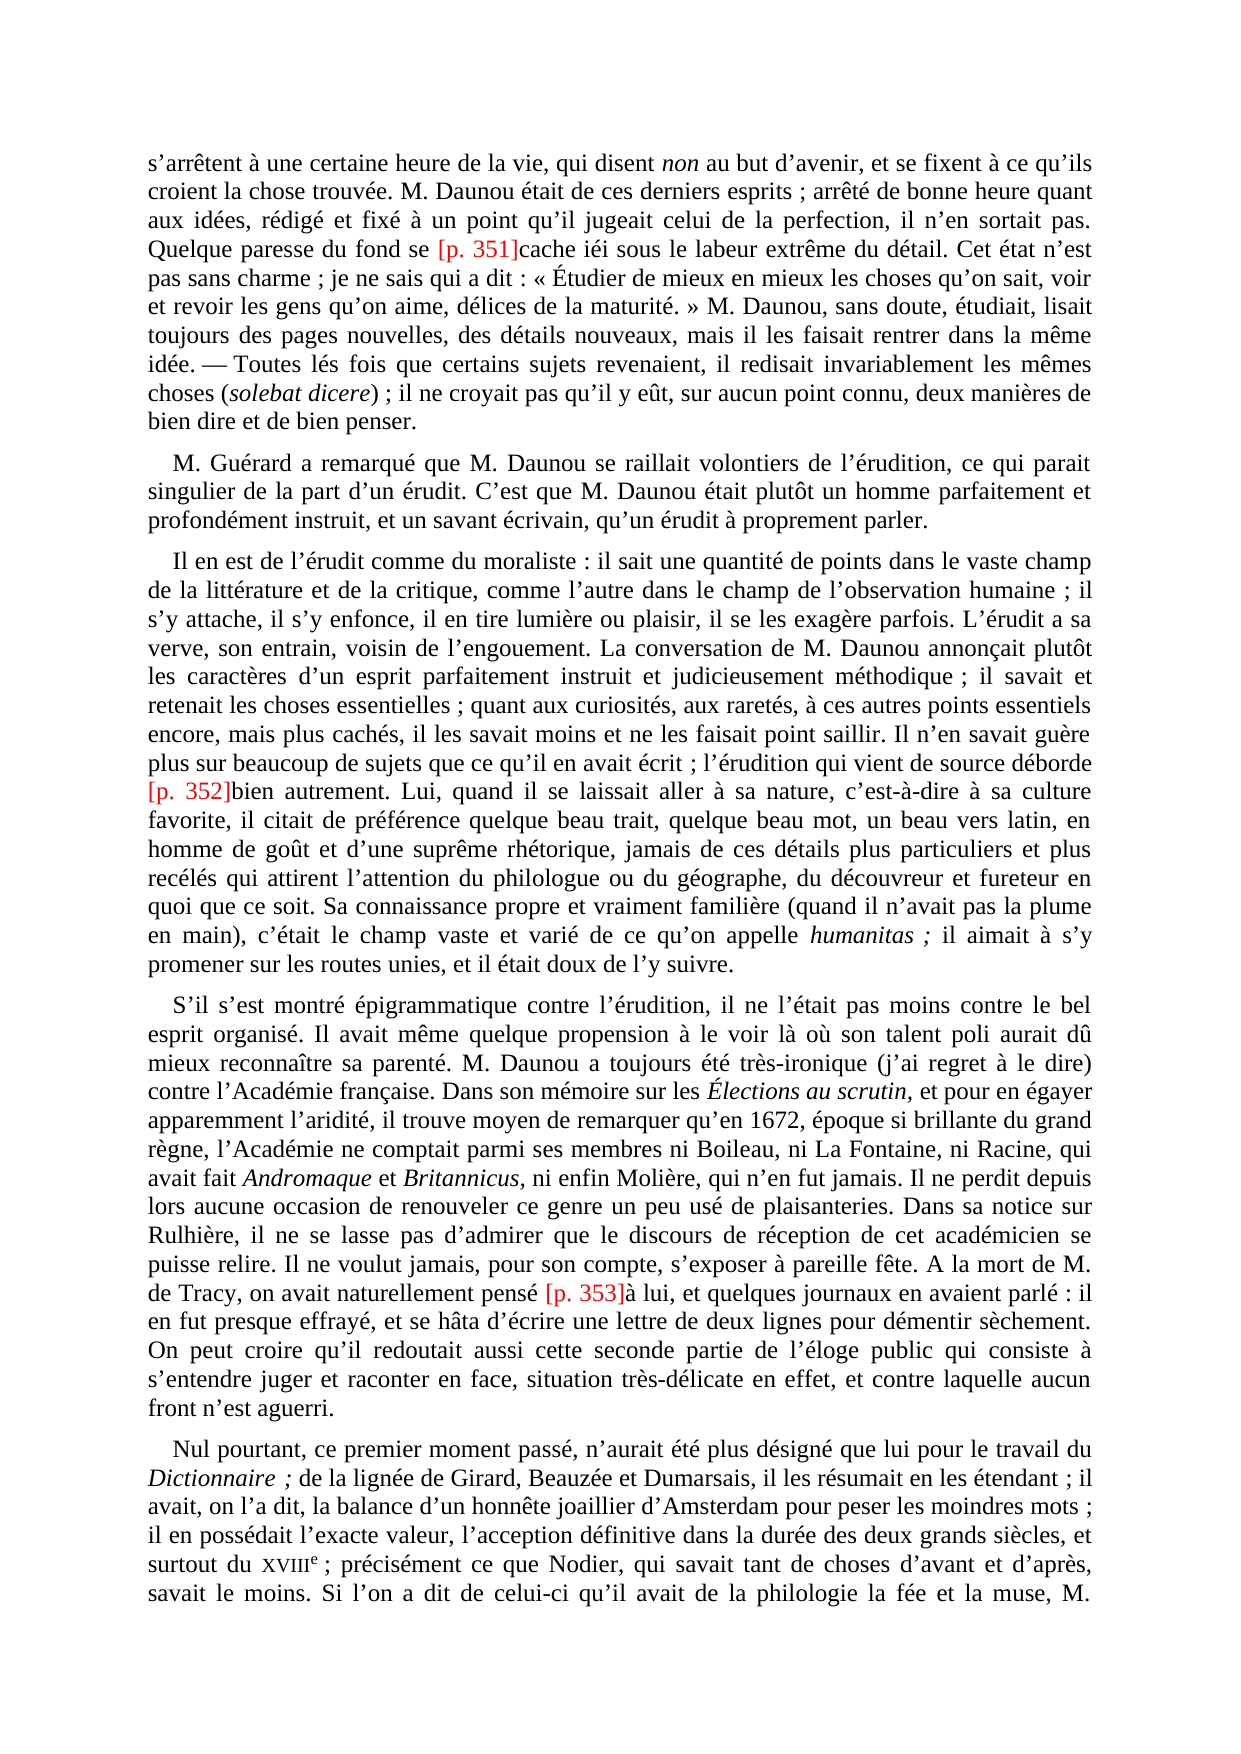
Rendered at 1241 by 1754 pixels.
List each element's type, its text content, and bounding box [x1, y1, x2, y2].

text Nul pourtant, ce premier moment passé, n’aurait été plus désigné que lui pour le travail du Dictionnaire ; de la lignée de Girard, Beauzée et Dumarsais, il les résumait en les étendant ; il avait, on l’a dit, la balance d’un honnête joaillier d’Amsterdam pour peser les moindres mots ; il en possédait l’exacte valeur, l’acception définitive dans la durée des deux grands siècles, et surtout du xviiie ; précisément ce que Nodier, qui savait tant de choses d’avant et d’après, savait le moins. Si l’on a dit de celui-ci qu’il avait de la philologie la fée et la muse, M. [148, 1434, 1093, 1606]
text Il en est de l’érudit comme du moraliste : il sait une quantité de points dans le vaste champ de la littérature et de la critique, comme l’autre dans le champ de l’observation humaine ; il s’y attache, il s’y enfonce, il en tire lumière ou plaisir, il se les exagère parfois. L’érudit a sa verve, son entrain, voisin de l’engouement. La conversation de M. Daunou annonçait plutôt les caractères d’un esprit parfaitement instruit et judicieusement méthodique ; il savait et retenait les choses essentielles ; quant aux curiosités, aux raretés, à ces autres points essentiels encore, mais plus cachés, il les savait moins et ne les faisait point saillir. Il n’en savait guère plus sur beaucoup de sujets que ce qu’il en avait écrit ; l’érudition qui vient de source déborde [p. 352]bien autrement. Lui, quand il se laissait aller à sa nature, c’est-à-dire à sa culture favorite, il citait de préférence quelque beau trait, quelque beau mot, un beau vers latin, en homme de goût et d’une suprême rhétorique, jamais de ces détails plus particuliers et plus recélés qui attirent l’attention du philologue ou du géographe, du découvreur et fureteur en quoi que ce soit. Sa connaissance propre et vraiment familière (quand il n’avait pas la plume en main), c’était le champ vaste et varié de ce qu’on appelle humanitas ; il aimait à s’y promener sur les routes unies, et il était doux de l’y suivre. [148, 546, 1093, 978]
text M. Guérard a remarqué que M. Daunou se raillait volontiers de l’érudition, ce qui parait singulier de la part d’un érudit. C’est que M. Daunou était plutôt un homme parfaitement et profondément instruit, et un savant écrivain, qu’un érudit à proprement parler. [148, 448, 1093, 534]
text s’arrêtent à une certaine heure de la vie, qui disent non au but d’avenir, et se fixent à ce qu’ils croient la chose trouvée. M. Daunou était de ces derniers esprits ; arrêté de bonne heure quant aux idées, rédigé et fixé à un point qu’il jugeait celui de la perfection, il n’en sortait pas. Quelque paresse du fond se [p. 351]cache iéi sous le labeur extrême du détail. Cet état n’est pas sans charme ; je ne sais qui a dit : « Étudier de mieux en mieux les choses qu’on sait, voir et revoir les gens qu’on aime, délices de la maturité. » M. Daunou, sans doute, étudiait, lisait toujours des pages nouvelles, des détails nouveaux, mais il les faisait rentrer dans la même idée. — Toutes lés fois que certains sujets revenaient, il redisait invariablement les mêmes choses (solebat dicere) ; il ne croyait pas qu’il y eût, sur aucun point connu, deux manières de bien dire et de bien penser. [148, 148, 1093, 435]
text S’il s’est montré épigrammatique contre l’érudition, il ne l’était pas moins contre le bel esprit organisé. Il avait même quelque propension à le voir là où son talent poli aurait dû mieux reconnaître sa parenté. M. Daunou a toujours été très-ironique (j’ai regret à le dire) contre l’Académie française. Dans son mémoire sur les Élections au scrutin, et pour en égayer apparemment l’aridité, il trouve moyen de remarquer qu’en 1672, époque si brillante du grand règne, l’Académie ne comptait parmi ses membres ni Boileau, ni La Fontaine, ni Racine, qui avait fait Andromaque et Britannicus, ni enfin Molière, qui n’en fut jamais. Il ne perdit depuis lors aucune occasion de renouveler ce genre un peu usé de plaisanteries. Dans sa notice sur Rulhière, il ne se lasse pas d’admirer que le discours de réception de cet académicien se puisse relire. Il ne voulut jamais, pour son compte, s’exposer à pareille fête. A la mort de M. de Tracy, on avait naturellement pensé [p. 353]à lui, et quelques journaux en avaient parlé : il en fut presque effrayé, et se hâta d’écrire une lettre de deux lignes pour démentir sèchement. On peut croire qu’il redoutait aussi cette seconde partie de l’éloge public qui consiste à s’entendre juger et raconter en face, situation très-délicate en effet, et contre laquelle aucun front n’est aguerri. [148, 990, 1093, 1421]
